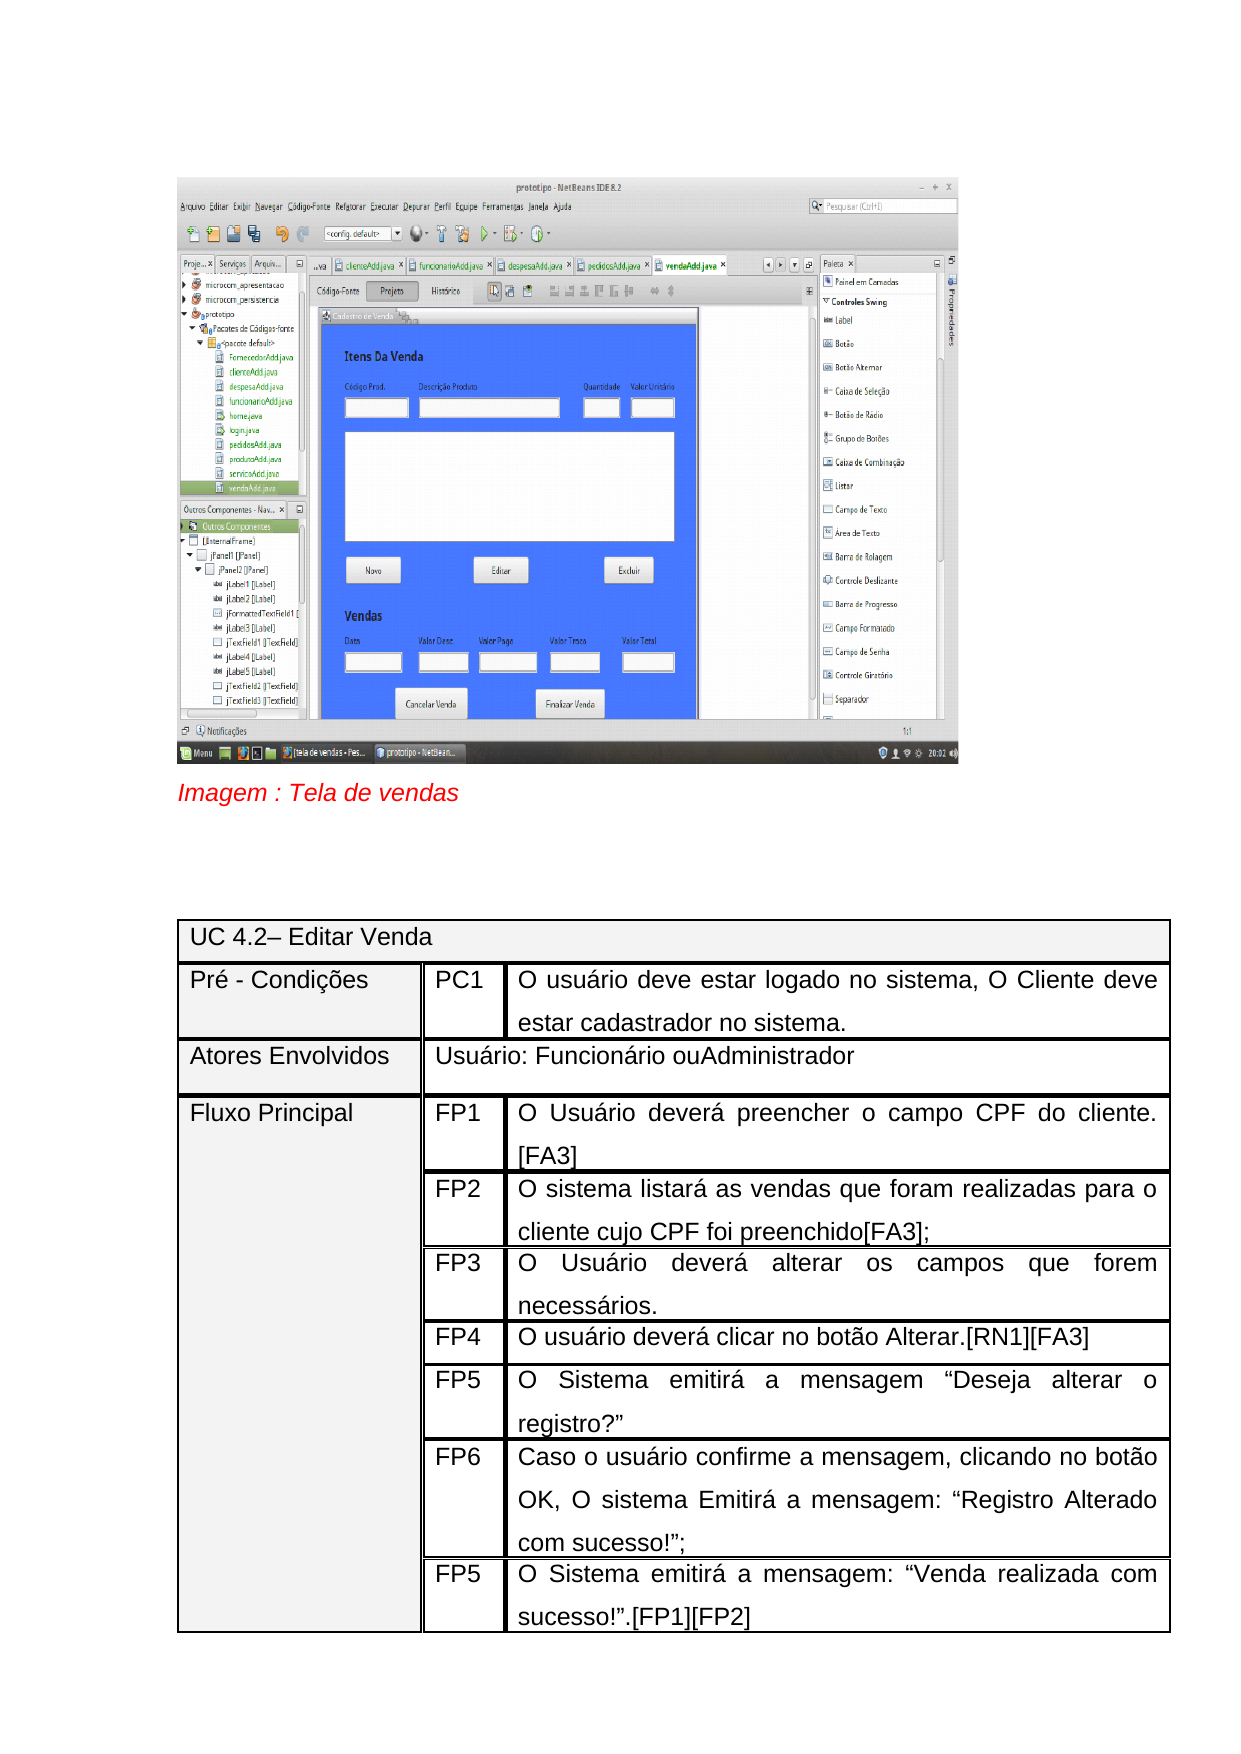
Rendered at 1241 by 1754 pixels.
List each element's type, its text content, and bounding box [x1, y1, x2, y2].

table_cell Pré - Condições [179, 965, 420, 1037]
table_cell O Sistema emitirá a mensagem: “Venda realizada com sucesso!”.[FP1][FP2] [508, 1560, 1169, 1631]
table_cell O Usuário deverá alterar os campos que forem necessários. [508, 1249, 1169, 1319]
table_cell Atores Envolvidos [179, 1041, 420, 1093]
table_cell FP1 [425, 1098, 503, 1169]
table_cell PC1 [425, 965, 503, 1037]
table_cell FP3 [425, 1249, 503, 1319]
table_cell O sistema listará as vendas que foram realizadas para o cliente cujo CPF foi preenchido[FA3]; [508, 1174, 1169, 1245]
table_header UC 4.2– Editar Venda [179, 921, 1169, 961]
table_cell Fluxo Principal [179, 1098, 420, 1631]
table_cell O usuário deve estar logado no sistema, O Cliente deve estar cadastrador no sistema. [508, 965, 1169, 1037]
table_cell FP6 [425, 1441, 503, 1556]
table_cell FP2 [425, 1174, 503, 1245]
table_cell FP4 [425, 1323, 503, 1363]
table_cell O Sistema emitirá a mensagem “Deseja alterar o registro?” [508, 1366, 1169, 1437]
table_cell Caso o usuário confirme a mensagem, clicando no botão OK, O sistema Emitirá a mensagem: “Registro Alterado com sucesso!”; [508, 1441, 1169, 1556]
table_cell Usuário: Funcionário ouAdministrador [425, 1041, 1169, 1093]
table_cell O Usuário deverá preencher o campo CPF do cliente.[FA3] [508, 1098, 1169, 1169]
table_cell FP5 [425, 1560, 503, 1631]
table_cell O usuário deverá clicar no botão Alterar.[RN1][FA3] [508, 1323, 1169, 1363]
table_cell FP5 [425, 1366, 503, 1437]
text Imagem : Tela de vendas [177, 177, 1122, 806]
